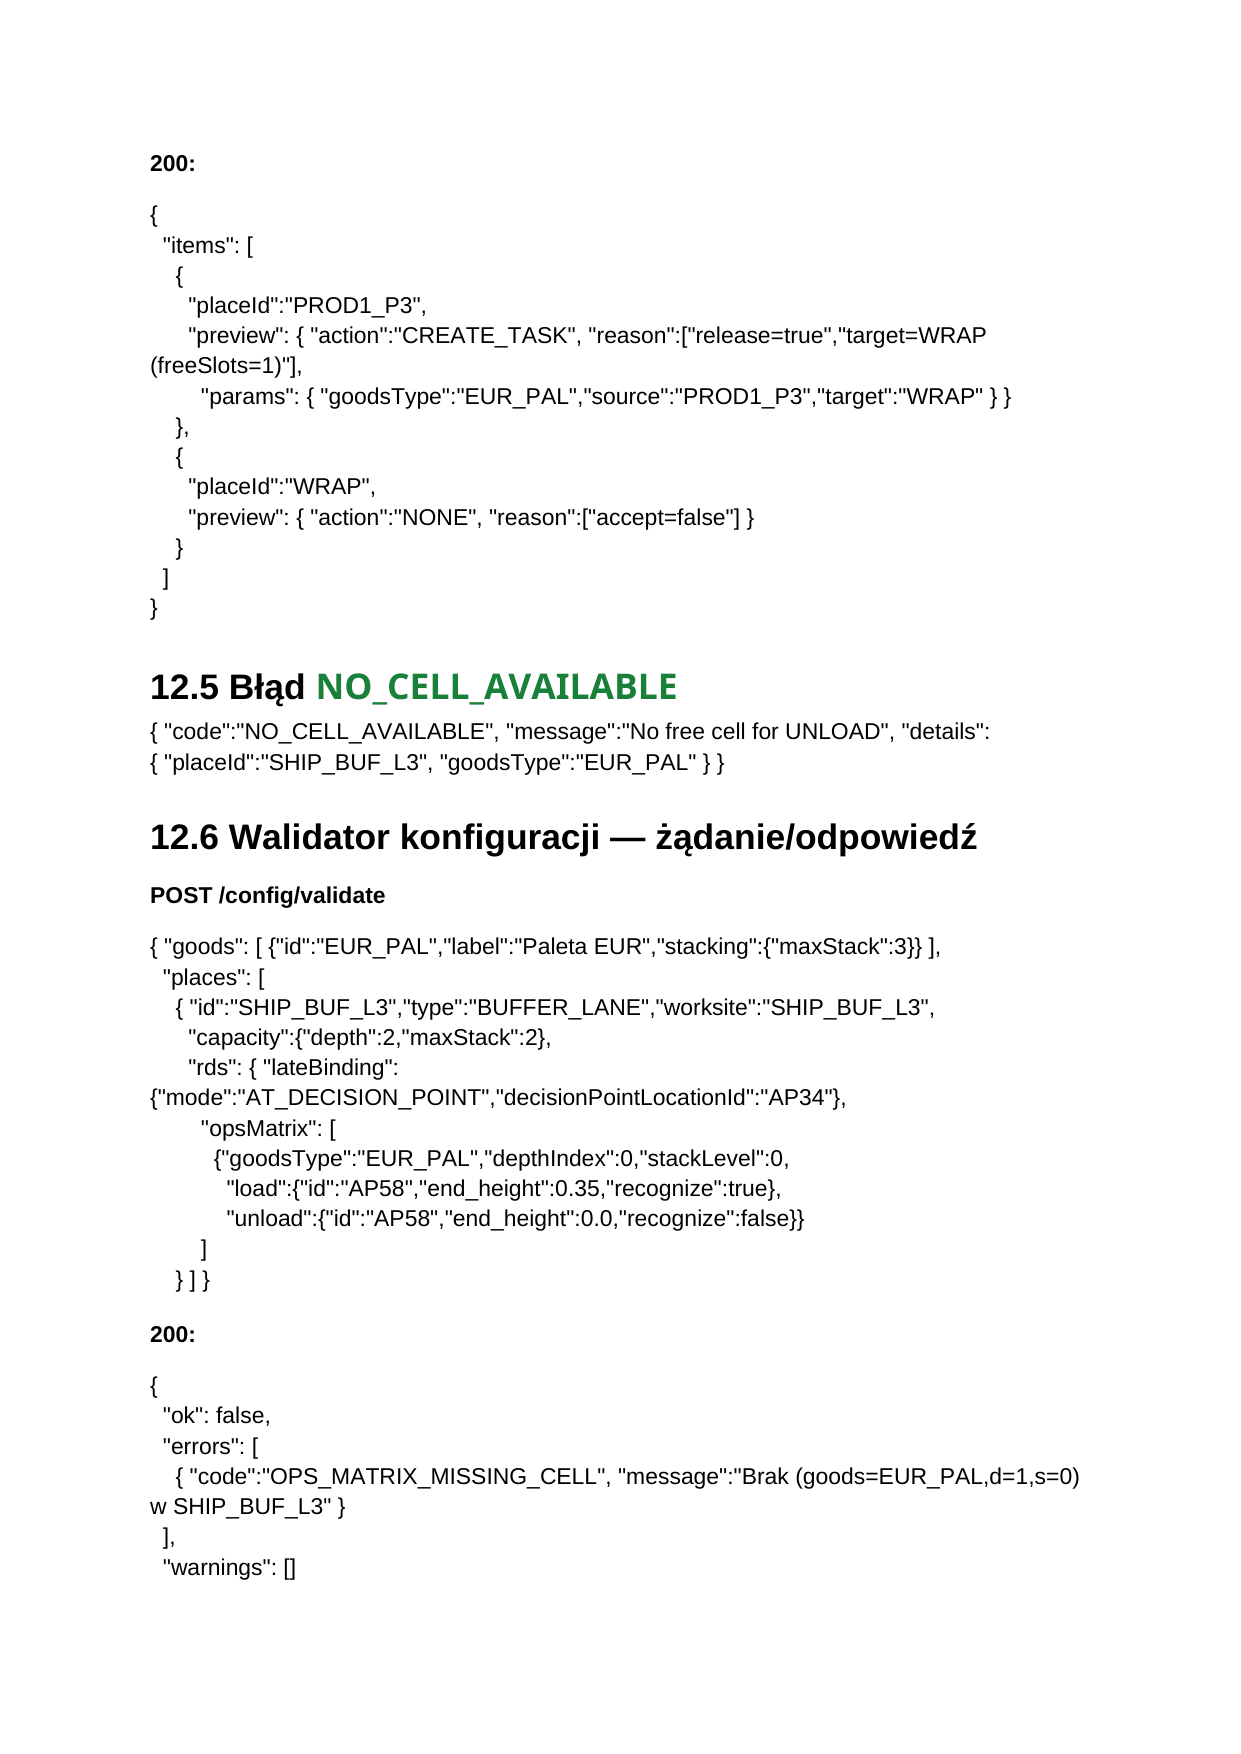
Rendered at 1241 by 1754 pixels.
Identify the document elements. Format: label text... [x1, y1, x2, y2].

text ] [150, 564, 1090, 590]
text { [150, 1372, 1090, 1398]
text { "code":"OPS_MATRIX_MISSING_CELL", "message":"Brak (goods=EUR_PAL,d=1,s=0) w SHIP_BUF_L3" } [150, 1463, 1090, 1519]
text "placeId":"WRAP", [150, 473, 1090, 499]
text { [150, 201, 1090, 228]
text { "id":"SHIP_BUF_L3","type":"BUFFER_LANE","worksite":"SHIP_BUF_L3", [150, 994, 1090, 1020]
text "items": [ [150, 232, 1090, 258]
text POST /config/validate [150, 882, 1090, 908]
text "capacity":{"depth":2,"maxStack":2}, [150, 1024, 1090, 1050]
text } ] } [150, 1266, 1090, 1292]
text }, [150, 413, 1090, 439]
text ] [150, 1235, 1090, 1262]
text "placeId":"PROD1_P3", [150, 292, 1090, 318]
subtitle 12.6 Walidator konfiguracji — żądanie/odpowiedź [150, 816, 1090, 857]
text "params": { "goodsType":"EUR_PAL","source":"PROD1_P3","target":"WRAP" } } [150, 383, 1090, 409]
subtitle 12.5 Błąd NO_CELL_AVAILABLE [150, 662, 1090, 710]
text "rds": { "lateBinding":{"mode":"AT_DECISION_POINT","decisionPointLocationId":"AP34"}, [150, 1054, 1090, 1111]
text "ok": false, [150, 1402, 1090, 1429]
text "errors": [ [150, 1433, 1090, 1459]
text } [150, 534, 1090, 560]
text { "goods": [ {"id":"EUR_PAL","label":"Paleta EUR","stacking":{"maxStack":3}} ], [150, 933, 1090, 960]
text "preview": { "action":"CREATE_TASK", "reason":["release=true","target=WRAP (freeSlots=1)"], [150, 322, 1090, 379]
text ], [150, 1523, 1090, 1549]
text { "code":"NO_CELL_AVAILABLE", "message":"No free cell for UNLOAD", "details": { "placeId":"SHIP_BUF_L3", "goodsType":"EUR_PAL" } } [150, 718, 1090, 775]
text "unload":{"id":"AP58","end_height":0.0,"recognize":false}} [150, 1205, 1090, 1232]
text "opsMatrix": [ [150, 1114, 1090, 1141]
text "warnings": [] [150, 1553, 1090, 1580]
text "preview": { "action":"NONE", "reason":["accept=false"] } [150, 503, 1090, 530]
text } [150, 594, 1090, 620]
text 200: [150, 150, 1090, 176]
text "places": [ [150, 963, 1090, 990]
text { [150, 443, 1090, 469]
text {"goodsType":"EUR_PAL","depthIndex":0,"stackLevel":0, [150, 1145, 1090, 1171]
text { [150, 262, 1090, 288]
text "load":{"id":"AP58","end_height":0.35,"recognize":true}, [150, 1175, 1090, 1201]
text 200: [150, 1321, 1090, 1347]
